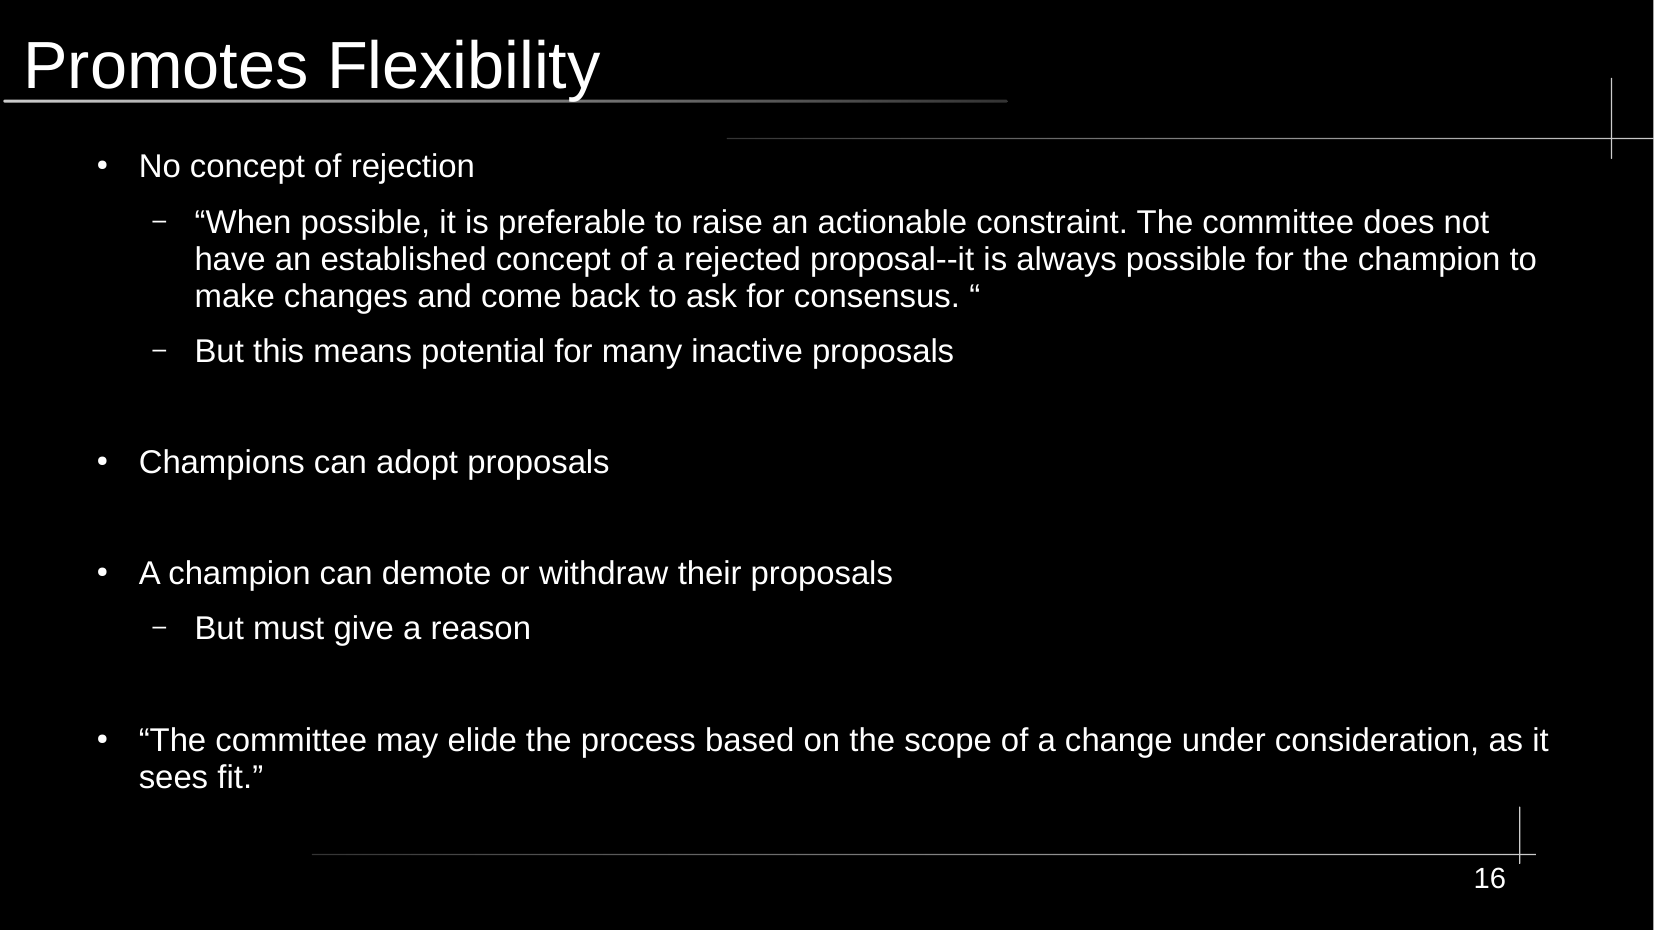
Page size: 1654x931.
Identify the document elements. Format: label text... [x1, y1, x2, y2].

list No concept of rejection “When possible, it is preferable to raise an actionable constraint. The committee does not have an established concept of a rejected proposal--it is always possible for the champion to make changes and come back to ask for consensus. “ But this means potential for many inactive proposals Champions can adopt proposals A champion can demote or withdraw their proposals But must give a reason “The committee may elide the process based on the scope of a change under consideration, as it sees fit.” [82, 147, 1571, 798]
title Promotes Flexibility [23, 11, 1589, 119]
